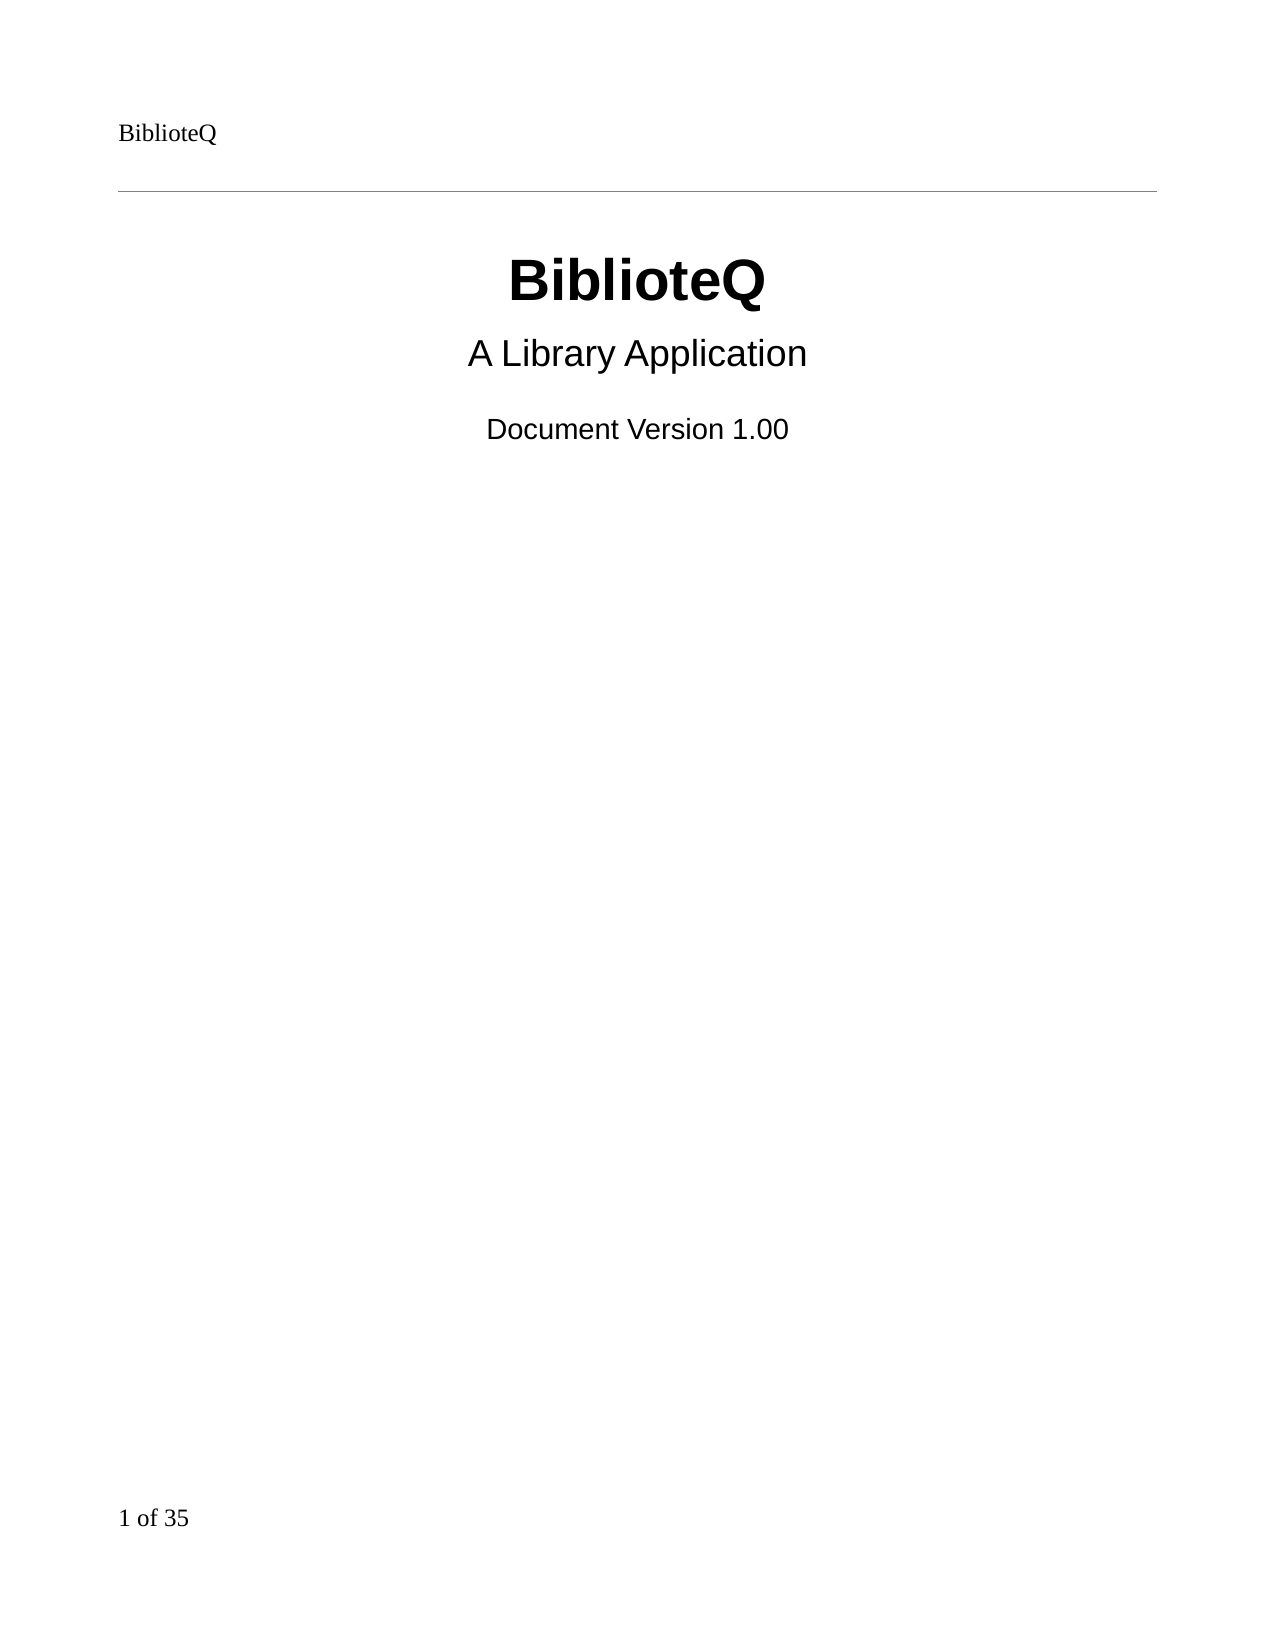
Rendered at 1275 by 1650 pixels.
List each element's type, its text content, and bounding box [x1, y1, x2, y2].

subtitle Document Version 1.00 [118, 412, 1157, 446]
title BiblioteQ [118, 246, 1157, 313]
subtitle A Library Application [118, 331, 1157, 374]
